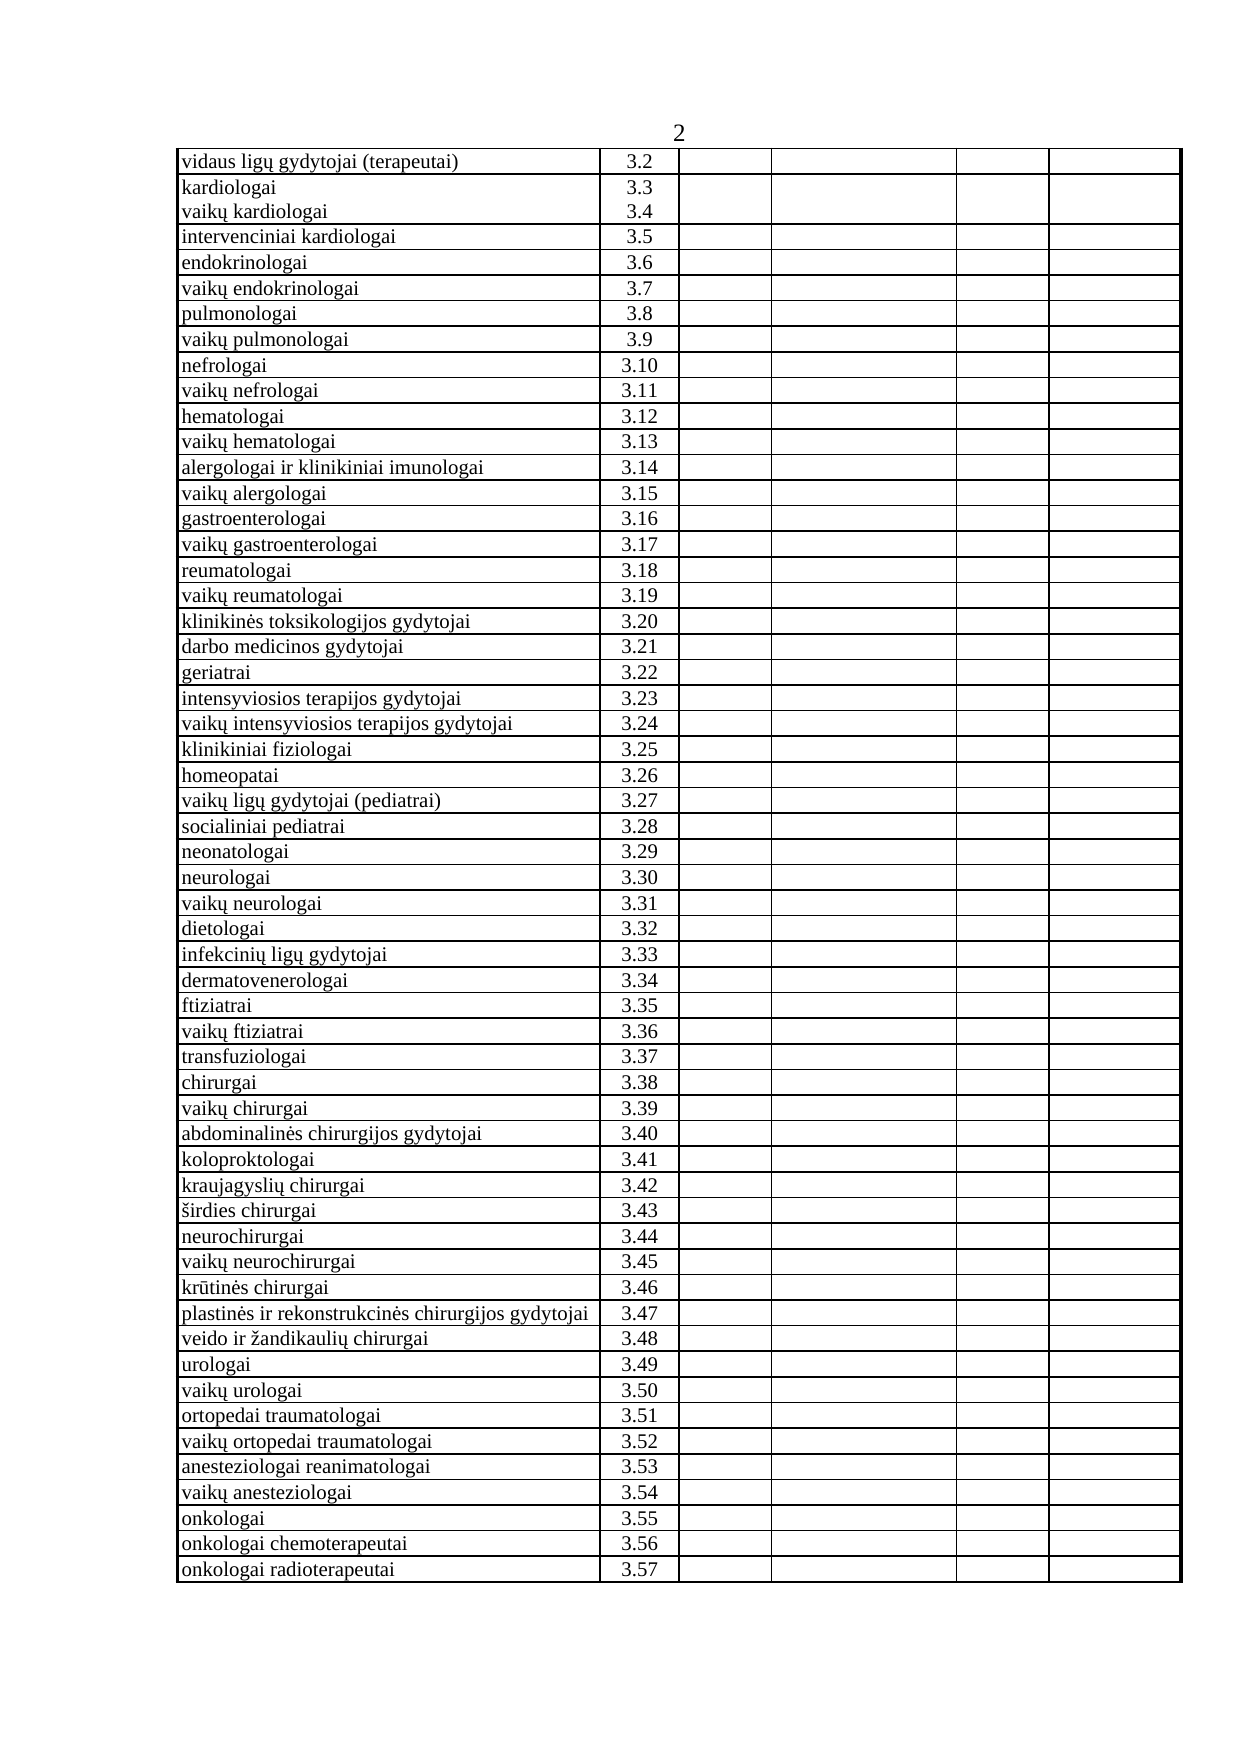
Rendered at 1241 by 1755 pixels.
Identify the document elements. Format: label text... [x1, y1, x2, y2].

table_cell [680, 1455, 771, 1478]
table_cell 3.54 [601, 1480, 678, 1504]
table_cell vaikų kardiologai [179, 199, 599, 223]
table_cell neonatologai [179, 840, 599, 863]
table_cell [680, 993, 771, 1017]
table_cell [1050, 1147, 1179, 1171]
table_cell homeopatai [179, 763, 599, 787]
table_cell [1050, 558, 1179, 582]
table_cell [772, 353, 956, 377]
table_cell [957, 891, 1048, 915]
table_cell [772, 1352, 956, 1376]
table_cell vaikų ligų gydytojai (pediatrai) [179, 788, 599, 812]
table_cell vaikų reumatologai [179, 583, 599, 607]
table_cell darbo medicinos gydytojai [179, 635, 599, 658]
table_cell [772, 149, 956, 173]
table_cell [772, 1070, 956, 1094]
table_cell [957, 1326, 1048, 1350]
table_cell 3.32 [601, 916, 678, 940]
table_cell [680, 1506, 771, 1530]
table_cell 3.35 [601, 993, 678, 1017]
table_cell 3.18 [601, 558, 678, 582]
table_cell 3.5 [601, 225, 678, 248]
table_cell [1050, 1506, 1179, 1530]
table_cell [772, 711, 956, 735]
table_cell [772, 993, 956, 1017]
table_cell 3.44 [601, 1224, 678, 1248]
table_cell [957, 1531, 1048, 1555]
table_cell [680, 840, 771, 863]
table_cell [957, 175, 1048, 199]
table_cell [957, 1506, 1048, 1530]
table_cell [772, 1557, 956, 1581]
table_cell kraujagyslių chirurgai [179, 1173, 599, 1197]
table_cell [680, 1019, 771, 1043]
table_cell [772, 763, 956, 787]
table_cell [957, 1096, 1048, 1120]
table_cell [957, 506, 1048, 530]
table_cell [957, 1352, 1048, 1376]
table_cell [1050, 865, 1179, 889]
table_cell [772, 199, 956, 223]
table_cell infekcinių ligų gydytojai [179, 942, 599, 966]
table_cell socialiniai pediatrai [179, 814, 599, 838]
table_cell [772, 481, 956, 505]
table_cell [680, 1531, 771, 1555]
table_cell 3.37 [601, 1045, 678, 1068]
table_cell [957, 865, 1048, 889]
table_cell 3.28 [601, 814, 678, 838]
table_cell [772, 942, 956, 966]
table_cell [772, 814, 956, 838]
table_cell [1050, 276, 1179, 300]
table_cell [772, 916, 956, 940]
table_cell [680, 737, 771, 761]
table_cell 3.31 [601, 891, 678, 915]
table_cell plastinės ir rekonstrukcinės chirurgijos gydytojai [179, 1301, 599, 1325]
table_cell [772, 1480, 956, 1504]
table_cell [680, 149, 771, 173]
table_cell [680, 788, 771, 812]
table_cell [772, 1250, 956, 1273]
table_cell 3.56 [601, 1531, 678, 1555]
table_cell 3.24 [601, 711, 678, 735]
table_cell [772, 737, 956, 761]
table_cell 3.20 [601, 609, 678, 633]
table_cell 3.7 [601, 276, 678, 300]
table_cell [772, 840, 956, 863]
table_cell 3.34 [601, 968, 678, 992]
table_cell [680, 199, 771, 223]
table_cell koloproktologai [179, 1147, 599, 1171]
table_cell [957, 1301, 1048, 1325]
table_cell 3.25 [601, 737, 678, 761]
table_cell [772, 327, 956, 351]
table_cell [680, 1429, 771, 1453]
table_cell vaikų intensyviosios terapijos gydytojai [179, 711, 599, 735]
table_cell [1050, 301, 1179, 325]
table_cell [680, 1557, 771, 1581]
table_cell [772, 1455, 956, 1478]
table_cell [1050, 327, 1179, 351]
table_cell 3.46 [601, 1275, 678, 1299]
table_cell [680, 558, 771, 582]
table_cell [957, 1147, 1048, 1171]
table_cell veido ir žandikaulių chirurgai [179, 1326, 599, 1350]
table_cell [680, 532, 771, 556]
table_cell [772, 532, 956, 556]
table_cell [680, 814, 771, 838]
table_cell 3.29 [601, 840, 678, 863]
table_cell vaikų pulmonologai [179, 327, 599, 351]
table_cell [957, 1480, 1048, 1504]
table_cell vaikų alergologai [179, 481, 599, 505]
table_cell [1050, 763, 1179, 787]
table_cell chirurgai [179, 1070, 599, 1094]
table_cell endokrinologai [179, 250, 599, 274]
table_cell [1050, 1455, 1179, 1478]
table_cell 3.39 [601, 1096, 678, 1120]
table_cell [1050, 737, 1179, 761]
table_cell [680, 327, 771, 351]
table_cell [772, 891, 956, 915]
table_cell [1050, 711, 1179, 735]
table_cell [1050, 1070, 1179, 1094]
table_cell [957, 532, 1048, 556]
table_cell onkologai chemoterapeutai [179, 1531, 599, 1555]
table_cell [1050, 583, 1179, 607]
table_cell [1050, 353, 1179, 377]
table_cell 3.38 [601, 1070, 678, 1094]
table_cell [1050, 1326, 1179, 1350]
table_cell 3.22 [601, 660, 678, 684]
table_cell [957, 378, 1048, 402]
table_cell [1050, 1480, 1179, 1504]
table_cell [772, 1429, 956, 1453]
table_cell [1050, 942, 1179, 966]
table_cell 3.50 [601, 1378, 678, 1402]
table_cell [957, 455, 1048, 479]
table_cell [1050, 1557, 1179, 1581]
table_cell [957, 481, 1048, 505]
table_cell [957, 353, 1048, 377]
table_cell [772, 404, 956, 428]
table_cell [1050, 1429, 1179, 1453]
table_cell pulmonologai [179, 301, 599, 325]
table_cell 3.2 [601, 149, 678, 173]
table_cell [957, 609, 1048, 633]
table_cell [772, 865, 956, 889]
table_cell [772, 558, 956, 582]
table_cell [772, 430, 956, 453]
table_cell [680, 1480, 771, 1504]
table_cell [772, 1121, 956, 1145]
table_cell [1050, 1045, 1179, 1068]
table_cell [957, 1250, 1048, 1273]
table_cell [1050, 250, 1179, 274]
table_cell dietologai [179, 916, 599, 940]
table_cell 3.4 [601, 199, 678, 223]
table_cell [1050, 788, 1179, 812]
table_cell [1050, 532, 1179, 556]
table_cell [680, 1147, 771, 1171]
table_cell [957, 558, 1048, 582]
table_cell 3.47 [601, 1301, 678, 1325]
table_cell [772, 788, 956, 812]
table_cell vaikų neurochirurgai [179, 1250, 599, 1273]
table_cell [1050, 1250, 1179, 1273]
table_cell vaikų nefrologai [179, 378, 599, 402]
table_cell [772, 175, 956, 199]
table_cell [680, 1173, 771, 1197]
table_cell intervenciniai kardiologai [179, 225, 599, 248]
table_cell [680, 968, 771, 992]
table_cell [680, 1096, 771, 1120]
table_cell [1050, 225, 1179, 248]
table_cell 3.8 [601, 301, 678, 325]
table_cell vaikų hematologai [179, 430, 599, 453]
table_cell [1050, 430, 1179, 453]
table_cell [772, 1326, 956, 1350]
table_cell [957, 1121, 1048, 1145]
table_cell [957, 968, 1048, 992]
table_cell [957, 327, 1048, 351]
table_cell 3.19 [601, 583, 678, 607]
table_cell vaikų anesteziologai [179, 1480, 599, 1504]
table_cell [1050, 660, 1179, 684]
table_cell [772, 225, 956, 248]
table_cell [957, 1045, 1048, 1068]
table_cell [772, 686, 956, 710]
table_cell 3.45 [601, 1250, 678, 1273]
table_cell [680, 430, 771, 453]
table_cell [680, 1378, 771, 1402]
table_cell [957, 276, 1048, 300]
table_cell [957, 583, 1048, 607]
table_cell transfuziologai [179, 1045, 599, 1068]
table_cell [680, 404, 771, 428]
table_cell [957, 149, 1048, 173]
table_cell 3.26 [601, 763, 678, 787]
table_cell [772, 660, 956, 684]
table_cell 3.40 [601, 1121, 678, 1145]
table_cell [957, 1070, 1048, 1094]
table_cell [680, 1301, 771, 1325]
table_cell [1050, 506, 1179, 530]
table_cell [680, 455, 771, 479]
table_cell ortopedai traumatologai [179, 1403, 599, 1427]
table_cell [1050, 686, 1179, 710]
table_cell dermatovenerologai [179, 968, 599, 992]
table_cell 3.16 [601, 506, 678, 530]
table_cell [957, 814, 1048, 838]
table_cell [957, 1403, 1048, 1427]
table_cell onkologai radioterapeutai [179, 1557, 599, 1581]
table_cell [1050, 149, 1179, 173]
table_cell [772, 1198, 956, 1222]
table_cell [1050, 1173, 1179, 1197]
table_cell [957, 1275, 1048, 1299]
table_cell 3.23 [601, 686, 678, 710]
table_cell 3.17 [601, 532, 678, 556]
table_cell [680, 175, 771, 199]
table_cell [680, 1352, 771, 1376]
table_cell vaikų chirurgai [179, 1096, 599, 1120]
table_cell [772, 968, 956, 992]
table_cell 3.13 [601, 430, 678, 453]
table_cell [680, 1045, 771, 1068]
table_cell 3.33 [601, 942, 678, 966]
table_cell [957, 763, 1048, 787]
table_cell [1050, 1301, 1179, 1325]
table_cell [1050, 1019, 1179, 1043]
table_cell [1050, 1378, 1179, 1402]
table_cell [772, 609, 956, 633]
table_cell vaikų gastroenterologai [179, 532, 599, 556]
table_cell [680, 1121, 771, 1145]
table_cell 3.57 [601, 1557, 678, 1581]
table_cell [680, 686, 771, 710]
table_cell vaikų neurologai [179, 891, 599, 915]
table_cell [1050, 455, 1179, 479]
table_cell [1050, 175, 1179, 199]
table_cell širdies chirurgai [179, 1198, 599, 1222]
table_cell [680, 1070, 771, 1094]
table_cell neurologai [179, 865, 599, 889]
table_cell 3.41 [601, 1147, 678, 1171]
table_cell [772, 1045, 956, 1068]
table_cell 3.11 [601, 378, 678, 402]
table_cell 3.3 [601, 175, 678, 199]
table_cell klinikinės toksikologijos gydytojai [179, 609, 599, 633]
table_cell vaikų ftiziatrai [179, 1019, 599, 1043]
table_cell [680, 225, 771, 248]
table_cell [772, 1531, 956, 1555]
table_cell 3.15 [601, 481, 678, 505]
table_cell krūtinės chirurgai [179, 1275, 599, 1299]
table_cell 3.42 [601, 1173, 678, 1197]
table_cell [957, 199, 1048, 223]
table_cell [680, 763, 771, 787]
table_cell [957, 1429, 1048, 1453]
table_cell 3.55 [601, 1506, 678, 1530]
table_cell neurochirurgai [179, 1224, 599, 1248]
table_cell [957, 840, 1048, 863]
table_cell [957, 711, 1048, 735]
table_cell [1050, 481, 1179, 505]
table_cell [772, 1275, 956, 1299]
table_cell [1050, 404, 1179, 428]
table_cell [772, 378, 956, 402]
table_cell [957, 737, 1048, 761]
table_cell [680, 635, 771, 658]
table_cell 3.30 [601, 865, 678, 889]
table_cell [680, 583, 771, 607]
table_cell klinikiniai fiziologai [179, 737, 599, 761]
table_cell [680, 301, 771, 325]
table_cell [957, 301, 1048, 325]
table_cell 3.52 [601, 1429, 678, 1453]
table_cell [772, 276, 956, 300]
table_cell [1050, 814, 1179, 838]
table_cell [680, 1326, 771, 1350]
table_cell [680, 1198, 771, 1222]
table_cell [772, 1506, 956, 1530]
table_cell [772, 301, 956, 325]
table_cell 3.10 [601, 353, 678, 377]
table_cell [1050, 968, 1179, 992]
table_cell 3.43 [601, 1198, 678, 1222]
table_cell urologai [179, 1352, 599, 1376]
table_cell [772, 455, 956, 479]
table_cell [772, 506, 956, 530]
table_cell [1050, 916, 1179, 940]
table_cell [680, 865, 771, 889]
table_cell [1050, 199, 1179, 223]
table_cell [680, 378, 771, 402]
table_cell 3.12 [601, 404, 678, 428]
table_cell [772, 1403, 956, 1427]
table_cell [1050, 1121, 1179, 1145]
table_cell [680, 916, 771, 940]
table_cell alergologai ir klinikiniai imunologai [179, 455, 599, 479]
table_cell [957, 635, 1048, 658]
table_cell [957, 1378, 1048, 1402]
table_cell [957, 1455, 1048, 1478]
table_cell 3.14 [601, 455, 678, 479]
table_cell [772, 1096, 956, 1120]
table_cell [1050, 1352, 1179, 1376]
table_cell [1050, 635, 1179, 658]
table_cell [680, 891, 771, 915]
table_cell [957, 1019, 1048, 1043]
table_cell kardiologai [179, 175, 599, 199]
table_cell [957, 250, 1048, 274]
table_cell [957, 660, 1048, 684]
table_cell 3.36 [601, 1019, 678, 1043]
table_cell [1050, 840, 1179, 863]
table_cell [680, 250, 771, 274]
table_cell [680, 506, 771, 530]
table_cell [957, 430, 1048, 453]
table_cell [1050, 993, 1179, 1017]
table_cell [772, 1224, 956, 1248]
table_cell [680, 609, 771, 633]
table_cell 3.48 [601, 1326, 678, 1350]
table_cell [1050, 1198, 1179, 1222]
table_cell [1050, 1096, 1179, 1120]
table_cell [680, 1224, 771, 1248]
table_cell [680, 276, 771, 300]
table_cell [957, 1224, 1048, 1248]
table_cell [1050, 1224, 1179, 1248]
table_cell [772, 583, 956, 607]
table_cell [772, 1173, 956, 1197]
table_cell nefrologai [179, 353, 599, 377]
table_cell 3.53 [601, 1455, 678, 1478]
table_cell [680, 1403, 771, 1427]
table_cell [1050, 1275, 1179, 1299]
table_cell gastroenterologai [179, 506, 599, 530]
table_cell reumatologai [179, 558, 599, 582]
table_cell hematologai [179, 404, 599, 428]
table_cell [957, 1557, 1048, 1581]
table_cell [957, 993, 1048, 1017]
table_cell [680, 353, 771, 377]
table_cell vidaus ligų gydytojai (terapeutai) [179, 149, 599, 173]
table_cell intensyviosios terapijos gydytojai [179, 686, 599, 710]
table_cell [1050, 1403, 1179, 1427]
table_cell [772, 1378, 956, 1402]
table_cell [772, 250, 956, 274]
table_cell ftiziatrai [179, 993, 599, 1017]
table_cell [680, 481, 771, 505]
table_cell 3.9 [601, 327, 678, 351]
table_cell [680, 1250, 771, 1273]
table_cell abdominalinės chirurgijos gydytojai [179, 1121, 599, 1145]
table_cell [772, 635, 956, 658]
table_cell [957, 916, 1048, 940]
table_cell [772, 1301, 956, 1325]
table_cell [772, 1019, 956, 1043]
table_cell 3.51 [601, 1403, 678, 1427]
table_cell vaikų ortopedai traumatologai [179, 1429, 599, 1453]
table_cell [957, 942, 1048, 966]
table_cell vaikų urologai [179, 1378, 599, 1402]
table_cell [957, 404, 1048, 428]
table_cell [957, 788, 1048, 812]
table_cell onkologai [179, 1506, 599, 1530]
table_cell [680, 942, 771, 966]
table_cell [1050, 378, 1179, 402]
table_cell anesteziologai reanimatologai [179, 1455, 599, 1478]
table_cell [772, 1147, 956, 1171]
table_cell [1050, 891, 1179, 915]
table_cell [680, 711, 771, 735]
table_cell [680, 1275, 771, 1299]
table_cell [957, 686, 1048, 710]
table_cell 3.49 [601, 1352, 678, 1376]
table_cell geriatrai [179, 660, 599, 684]
table_cell 3.21 [601, 635, 678, 658]
table_cell [957, 1198, 1048, 1222]
table_cell [957, 225, 1048, 248]
table_cell [1050, 1531, 1179, 1555]
table_cell [1050, 609, 1179, 633]
table_cell [680, 660, 771, 684]
table_cell 3.27 [601, 788, 678, 812]
table_cell vaikų endokrinologai [179, 276, 599, 300]
table_cell 3.6 [601, 250, 678, 274]
table_cell [957, 1173, 1048, 1197]
